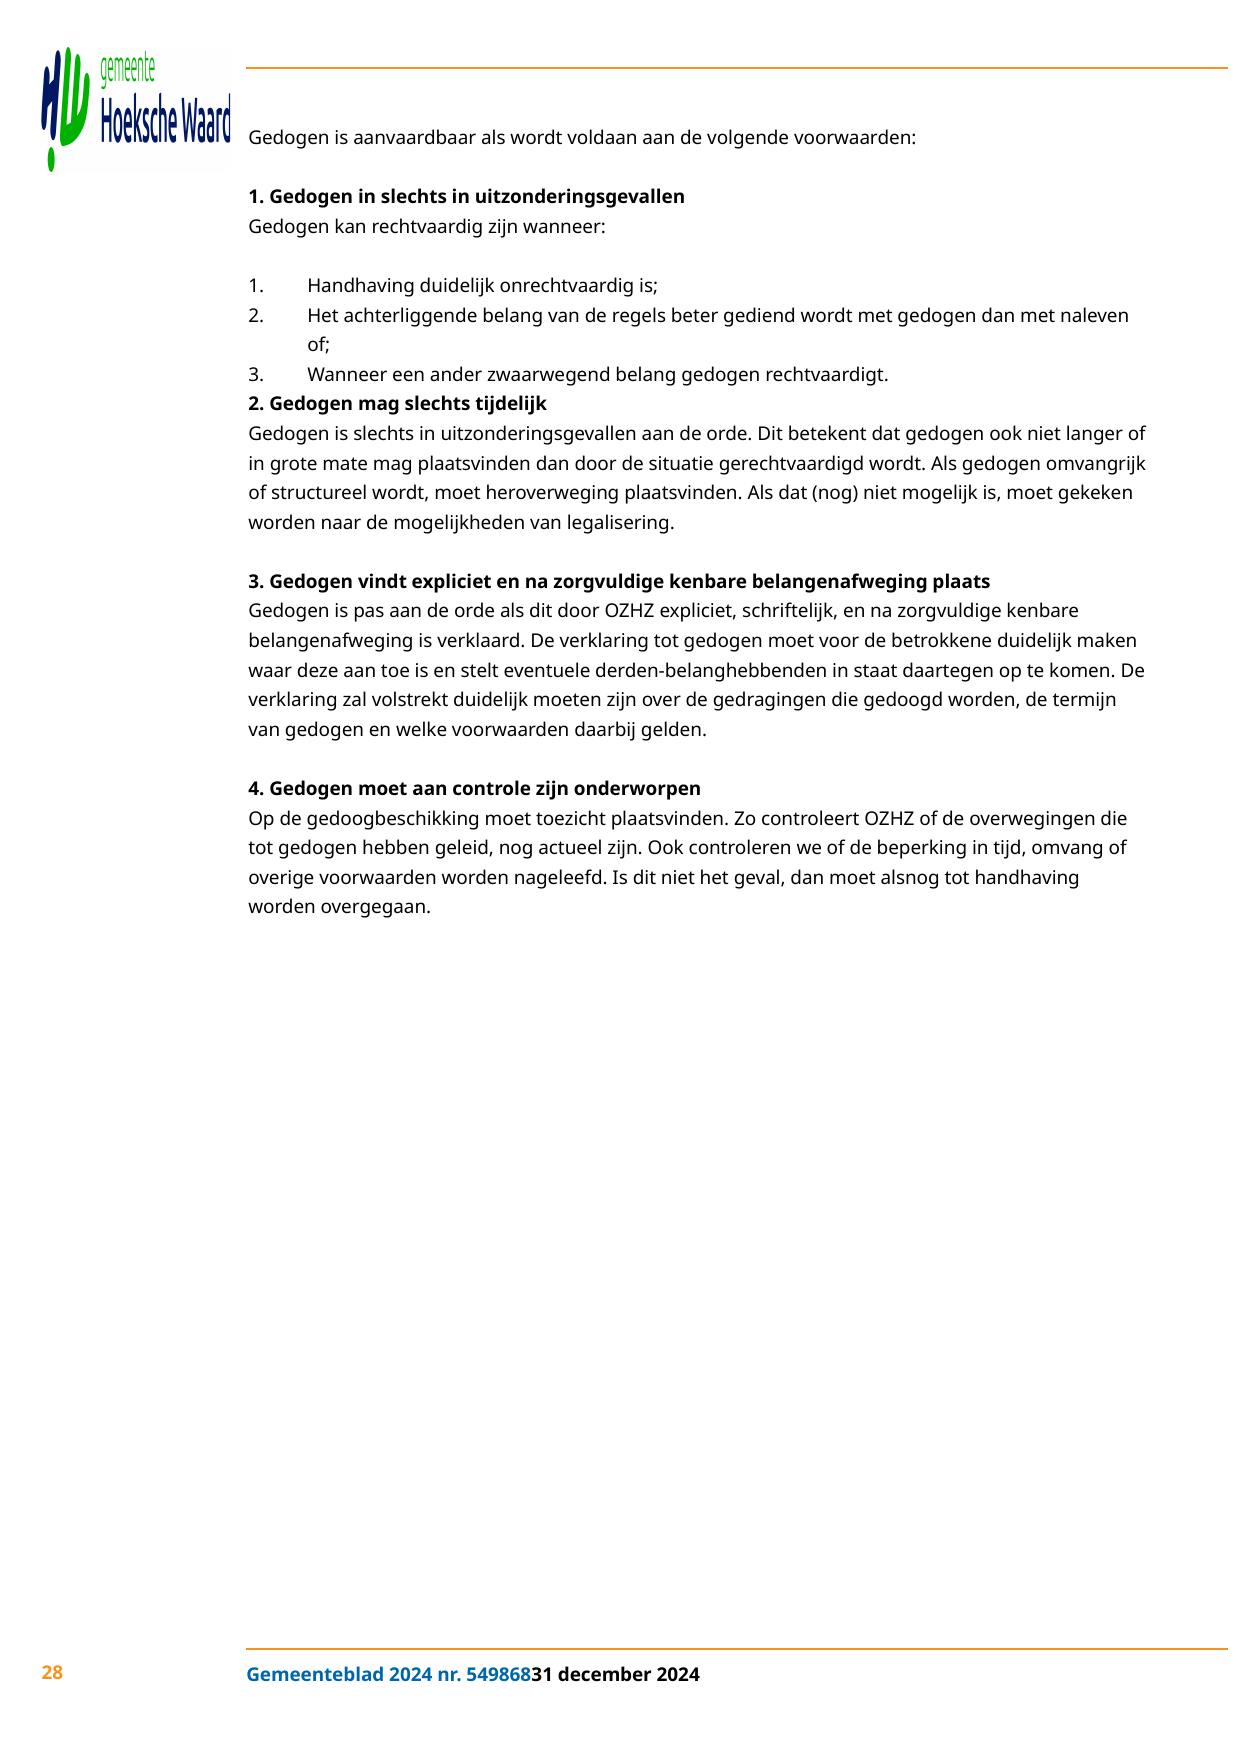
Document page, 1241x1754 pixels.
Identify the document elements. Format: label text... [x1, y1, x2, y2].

text 2. Gedogen mag slechts tijdelijk [248, 391, 1152, 416]
picture [41, 47, 231, 172]
text 3. Gedogen vindt expliciet en na zorgvuldige kenbare belangenafweging plaats [248, 568, 1152, 594]
text Gedogen kan rechtvaardig zijn wanneer: [248, 213, 1152, 239]
list Wanneer een ander zwaarwegend belang gedogen rechtvaardigt. [248, 361, 1152, 387]
text Gedogen is aanvaardbaar als wordt voldaan aan de volgende voorwaarden: [248, 124, 1152, 150]
list Het achterliggende belang van de regels beter gediend wordt met gedogen dan met naleven of; [248, 302, 1152, 357]
text 1. Gedogen in slechts in uitzonderingsgevallen [248, 183, 1152, 209]
text Gedogen is slechts in uitzonderingsgevallen aan de orde. Dit betekent dat gedogen ook niet langer of in grote mate mag plaatsvinden dan door de situatie gerechtvaardigd wordt. Als gedogen omvangrijk of structureel wordt, moet heroverweging plaatsvinden. Als dat (nog) niet mogelijk is, moet gekeken worden naar de mogelijkheden van legalisering. [248, 420, 1152, 535]
text Op de gedoogbeschikking moet toezicht plaatsvinden. Zo controleert OZHZ of de overwegingen die tot gedogen hebben geleid, nog actueel zijn. Ook controleren we of de beperking in tijd, omvang of overige voorwaarden worden nageleefd. Is dit niet het geval, dan moet alsnog tot handhaving worden overgegaan. [248, 805, 1152, 919]
list Handhaving duidelijk onrechtvaardig is; [248, 272, 1152, 298]
text Gedogen is pas aan de orde als dit door OZHZ expliciet, schriftelijk, en na zorgvuldige kenbare belangenafweging is verklaard. De verklaring tot gedogen moet voor de betrokkene duidelijk maken waar deze aan toe is en stelt eventuele derden-belanghebbenden in staat daartegen op te komen. De verklaring zal volstrekt duidelijk moeten zijn over de gedragingen die gedoogd worden, de termijn van gedogen en welke voorwaarden daarbij gelden. [248, 598, 1152, 742]
text 4. Gedogen moet aan controle zijn onderworpen [248, 775, 1152, 801]
